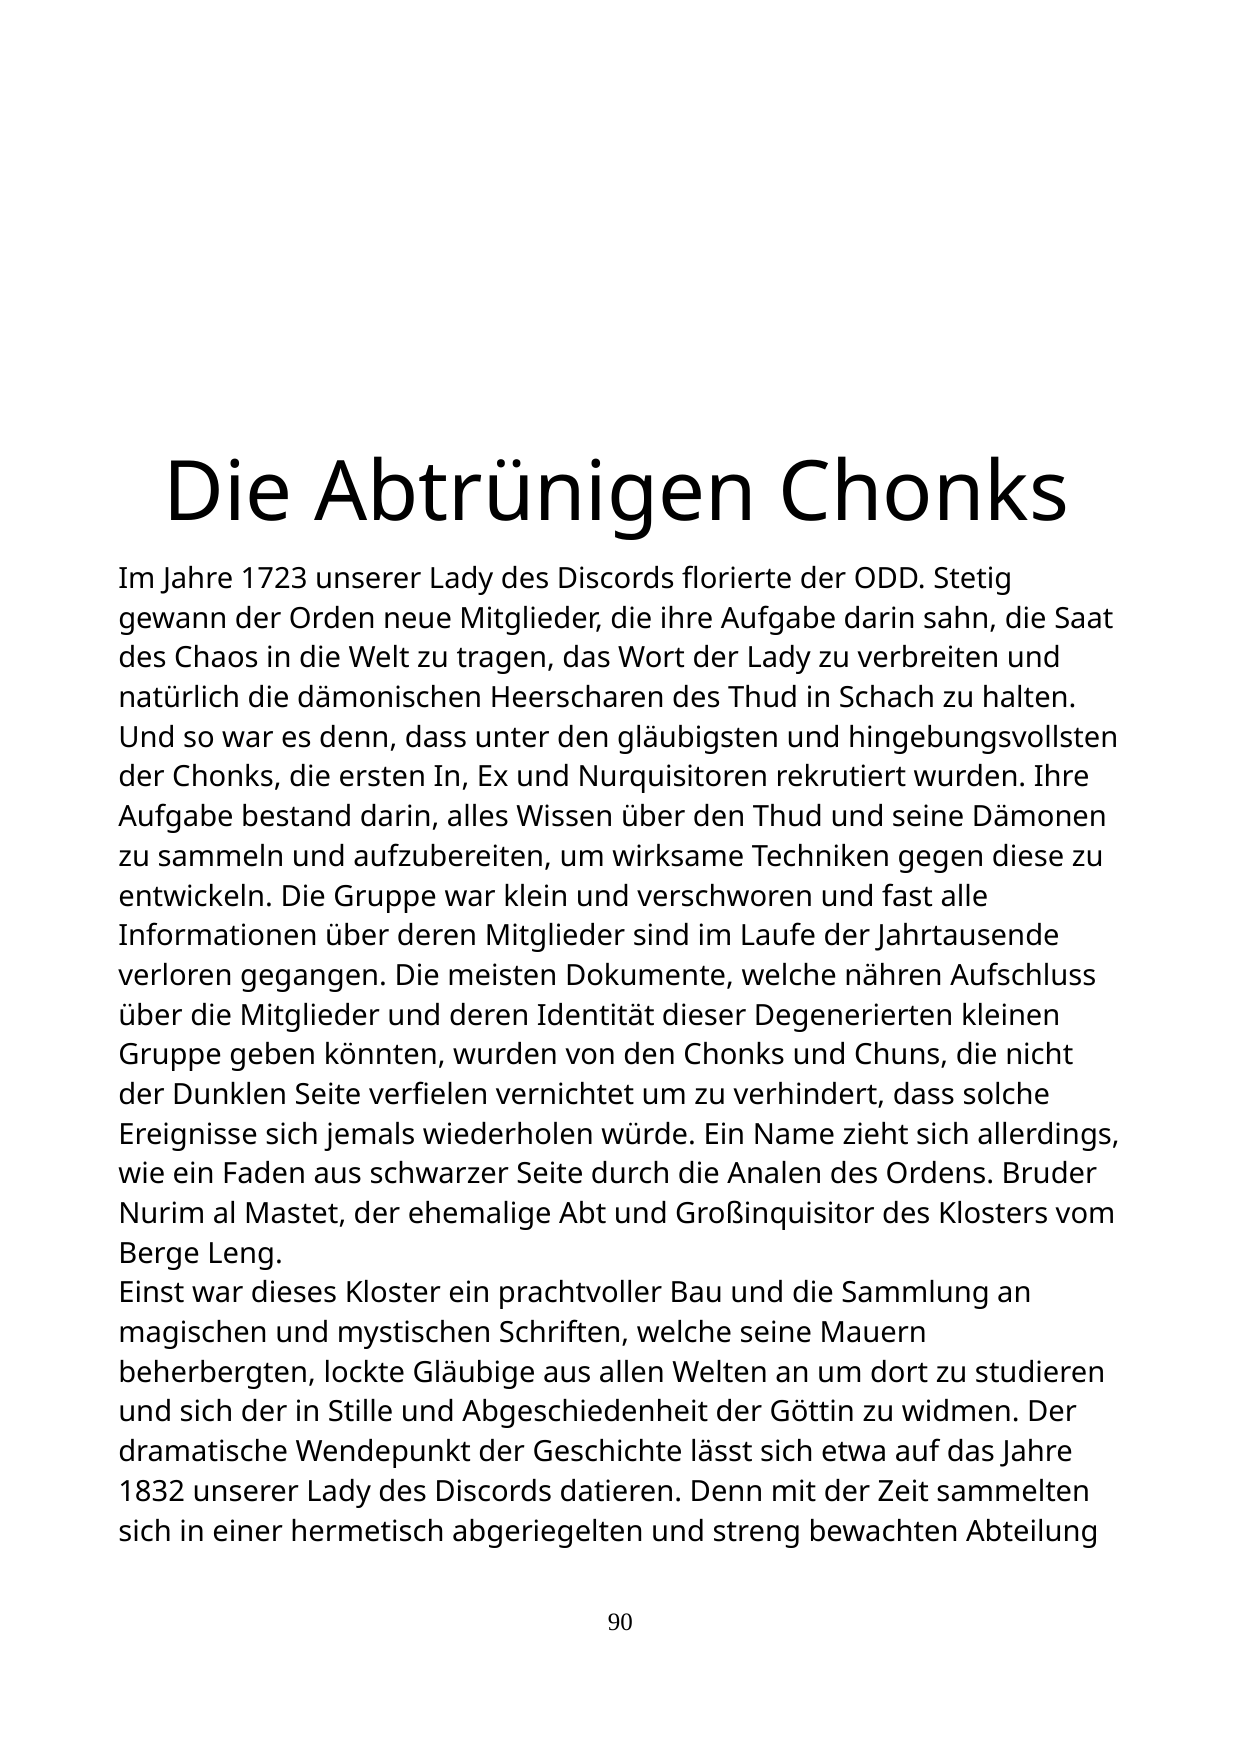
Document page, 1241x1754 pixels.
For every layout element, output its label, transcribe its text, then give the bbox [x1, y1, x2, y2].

text Die Abtrünigen Chonks [118, 431, 1122, 545]
text Im Jahre 1723 unserer Lady des Discords florierte der ODD. Stetig gewann der Orden neue Mitglieder, die ihre Aufgabe darin sahn, die Saat des Chaos in die Welt zu tragen, das Wort der Lady zu verbreiten und natürlich die dämonischen Heerscharen des Thud in Schach zu halten. Und so war es denn, dass unter den gläubigsten und hingebungsvollsten der Chonks, die ersten In, Ex und Nurquisitoren rekrutiert wurden. Ihre Aufgabe bestand darin, alles Wissen über den Thud und seine Dämonen zu sammeln und aufzubereiten, um wirksame Techniken gegen diese zu entwickeln. Die Gruppe war klein und verschworen und fast alle Informationen über deren Mitglieder sind im Laufe der Jahrtausende verloren gegangen. Die meisten Dokumente, welche nähren Aufschluss über die Mitglieder und deren Identität dieser Degenerierten kleinen Gruppe geben könnten, wurden von den Chonks und Chuns, die nicht der Dunklen Seite verfielen vernichtet um zu verhindert, dass solche Ereignisse sich jemals wiederholen würde. Ein Name zieht sich allerdings, wie ein Faden aus schwarzer Seite durch die Analen des Ordens. Bruder Nurim al Mastet, der ehemalige Abt und Großinquisitor des Klosters vom Berge Leng. Einst war dieses Kloster ein prachtvoller Bau und die Sammlung an magischen und mystischen Schriften, welche seine Mauern beherbergten, lockte Gläubige aus allen Welten an um dort zu studieren und sich der in Stille und Abgeschiedenheit der Göttin zu widmen. Der dramatische Wendepunkt der Geschichte lässt sich etwa auf das Jahre 1832 unserer Lady des Discords datieren. Denn mit der Zeit sammelten sich in einer hermetisch abgeriegelten und streng bewachten Abteilung [118, 557, 1122, 1549]
